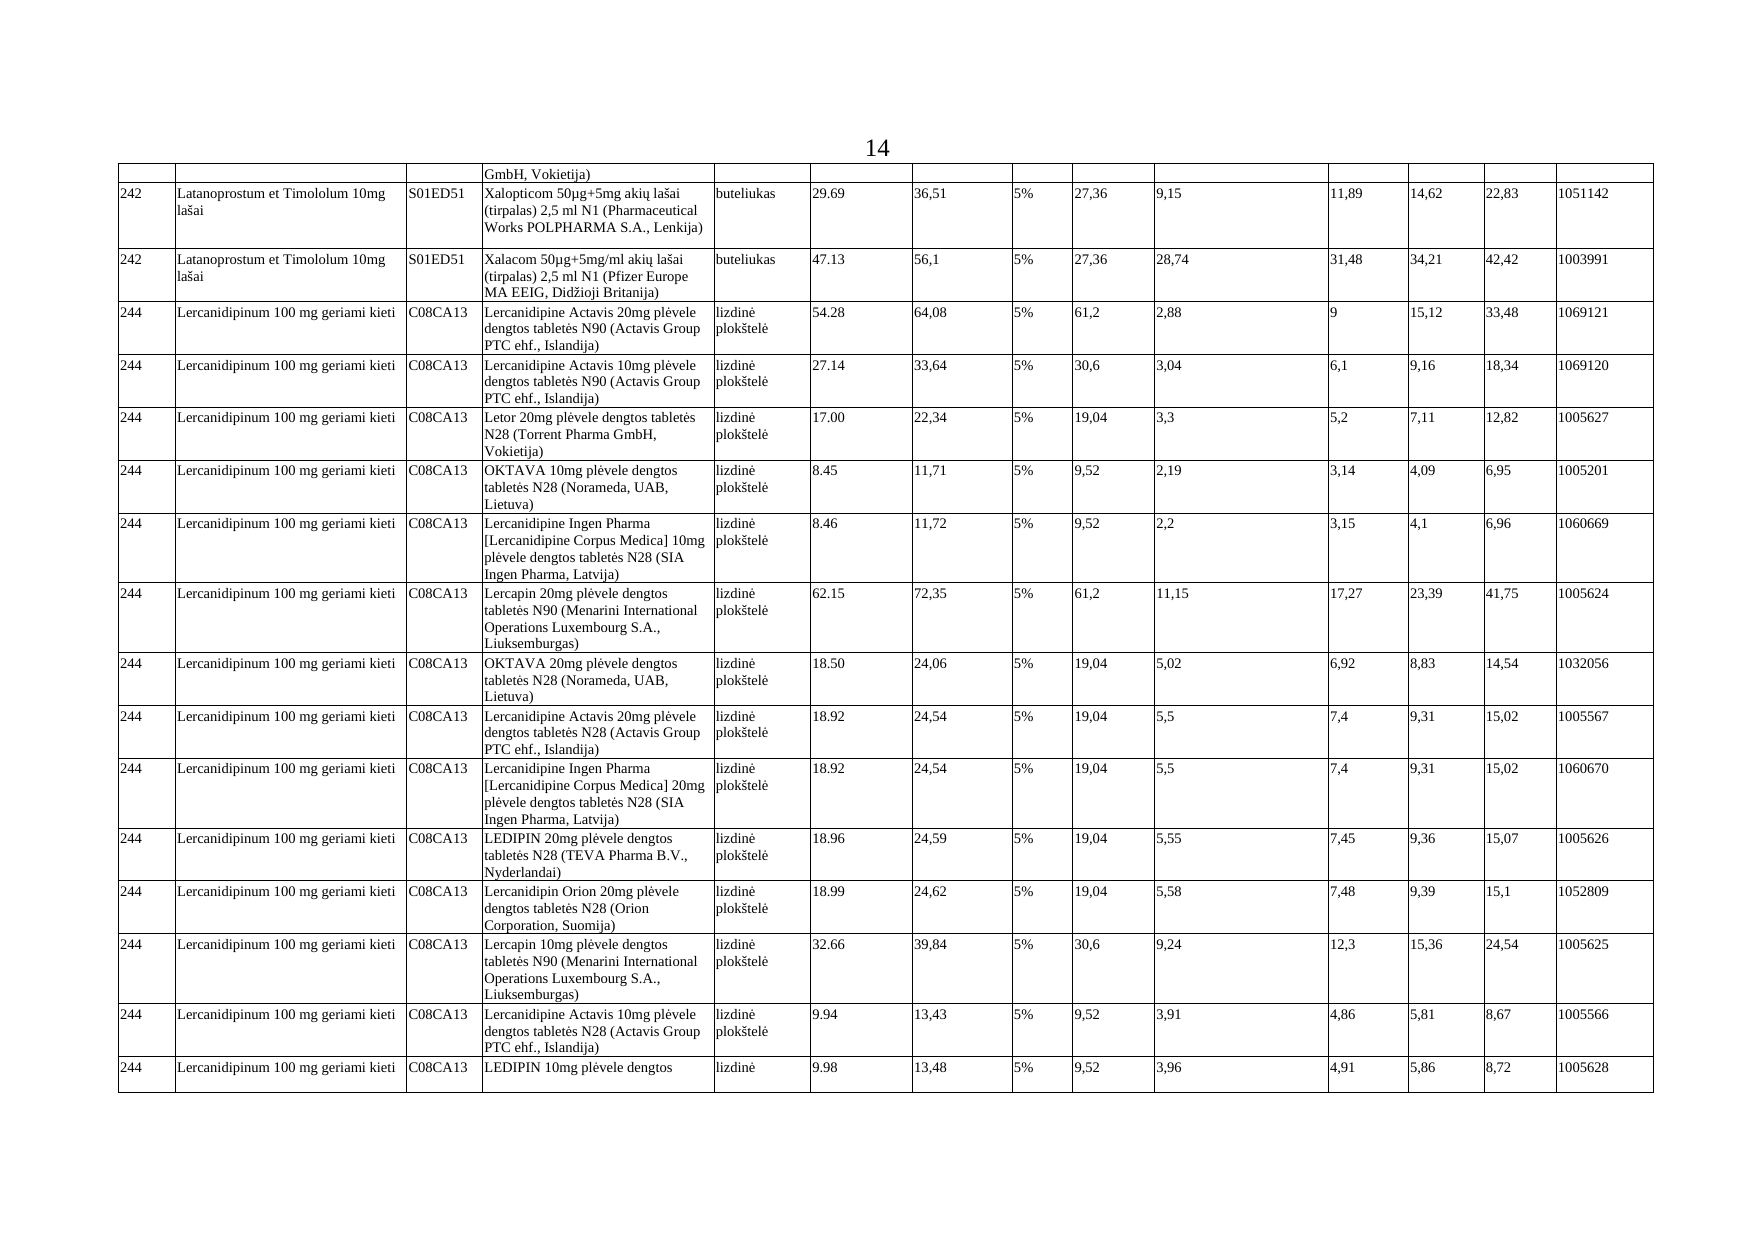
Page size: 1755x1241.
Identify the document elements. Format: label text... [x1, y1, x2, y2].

table_cell lizdinė plokštelė [715, 706, 810, 758]
table_cell 24,62 [913, 881, 1012, 933]
table_cell 18.96 [811, 829, 912, 880]
table_cell lizdinė plokštelė [715, 408, 810, 459]
table_cell 5% [1013, 514, 1072, 582]
table_cell 15,1 [1485, 881, 1556, 933]
table_cell 24,54 [1485, 934, 1556, 1003]
table_cell lizdinė plokštelė [715, 759, 810, 827]
table_cell OKTAVA 20mg plėvele dengtos tabletės N28 (Norameda, UAB, Lietuva) [483, 653, 714, 705]
table_cell 22,34 [913, 408, 1012, 459]
table_cell 24,59 [913, 829, 1012, 880]
table_cell S01ED51 [407, 249, 482, 301]
table_cell 244 [119, 514, 175, 582]
table_cell C08CA13 [407, 514, 482, 582]
table_cell Lercanidipine Actavis 20mg plėvele dengtos tabletės N28 (Actavis Group PTC ehf., Islandija) [483, 706, 714, 758]
table_cell 24,54 [913, 706, 1012, 758]
table_cell 1051142 [1557, 183, 1653, 248]
table_cell 22,83 [1485, 183, 1556, 248]
table_cell 14,54 [1485, 653, 1556, 705]
table_cell 1005624 [1557, 583, 1653, 652]
table_cell Latanoprostum et Timololum 10mg lašai [176, 183, 406, 248]
table_cell 9,16 [1409, 355, 1484, 407]
table_cell Lercanidipinum 100 mg geriami kieti [176, 355, 406, 407]
table_cell 5% [1013, 934, 1072, 1003]
table_cell [715, 164, 810, 182]
table_cell 5% [1013, 249, 1072, 301]
table_cell 19,04 [1073, 706, 1154, 758]
table_cell lizdinė plokštelė [715, 302, 810, 354]
table_cell 15,07 [1485, 829, 1556, 880]
table_cell [1557, 164, 1653, 182]
table_cell LEDIPIN 20mg plėvele dengtos tabletės N28 (TEVA Pharma B.V., Nyderlandai) [483, 829, 714, 880]
table_cell 1005567 [1557, 706, 1653, 758]
table_cell 8,83 [1409, 653, 1484, 705]
table_cell 24,54 [913, 759, 1012, 827]
table_cell 8,72 [1485, 1057, 1556, 1092]
table_cell lizdinė plokštelė [715, 461, 810, 512]
table_cell 5% [1013, 881, 1072, 933]
table_cell 24,06 [913, 653, 1012, 705]
table_cell 39,84 [913, 934, 1012, 1003]
table_cell 244 [119, 302, 175, 354]
table_cell 5,5 [1155, 706, 1328, 758]
table_cell C08CA13 [407, 881, 482, 933]
table_cell Lercanidipine Actavis 10mg plėvele dengtos tabletės N90 (Actavis Group PTC ehf., Islandija) [483, 355, 714, 407]
table_cell 4,09 [1409, 461, 1484, 512]
table_cell 14,62 [1409, 183, 1484, 248]
table_cell Lercanidipinum 100 mg geriami kieti [176, 1004, 406, 1056]
table_cell 18.92 [811, 759, 912, 827]
table_cell 62.15 [811, 583, 912, 652]
table_cell [407, 164, 482, 182]
table_cell 9,52 [1073, 1057, 1154, 1092]
table_cell 244 [119, 1004, 175, 1056]
table_cell C08CA13 [407, 759, 482, 827]
table_cell [1409, 164, 1484, 182]
table_cell 1052809 [1557, 881, 1653, 933]
table_cell 9,15 [1155, 183, 1328, 248]
table_cell 5,5 [1155, 759, 1328, 827]
table_cell 17,27 [1329, 583, 1408, 652]
table_cell Xalopticom 50µg+5mg akių lašai (tirpalas) 2,5 ml N1 (Pharmaceutical Works POLPHARMA S.A., Lenkija) [483, 183, 714, 248]
table_cell lizdinė plokštelė [715, 583, 810, 652]
table_cell lizdinė plokštelė [715, 1004, 810, 1056]
table_cell [119, 164, 175, 182]
table_cell 8.46 [811, 514, 912, 582]
table_cell 244 [119, 759, 175, 827]
table_cell Lercanidipinum 100 mg geriami kieti [176, 934, 406, 1003]
table_cell 1005566 [1557, 1004, 1653, 1056]
table_cell C08CA13 [407, 934, 482, 1003]
table_cell 5% [1013, 829, 1072, 880]
table_cell 11,72 [913, 514, 1012, 582]
table_cell LEDIPIN 10mg plėvele dengtos [483, 1057, 714, 1092]
table_cell 18.92 [811, 706, 912, 758]
table_cell 13,48 [913, 1057, 1012, 1092]
table_cell 27,36 [1073, 183, 1154, 248]
table_cell 19,04 [1073, 653, 1154, 705]
table_cell [913, 164, 1012, 182]
table_cell 15,36 [1409, 934, 1484, 1003]
table_cell buteliukas [715, 183, 810, 248]
table_cell 5% [1013, 1004, 1072, 1056]
table_cell 1005201 [1557, 461, 1653, 512]
table_cell 19,04 [1073, 408, 1154, 459]
table_cell 9.94 [811, 1004, 912, 1056]
table_cell buteliukas [715, 249, 810, 301]
table_cell 244 [119, 461, 175, 512]
table_cell 5% [1013, 583, 1072, 652]
table_cell 33,48 [1485, 302, 1556, 354]
table_cell 5% [1013, 1057, 1072, 1092]
table_cell 1005628 [1557, 1057, 1653, 1092]
table_cell lizdinė [715, 1057, 810, 1092]
table_cell 1060670 [1557, 759, 1653, 827]
table_cell [1073, 164, 1154, 182]
table_cell 9.98 [811, 1057, 912, 1092]
table_cell [1155, 164, 1328, 182]
table_cell 17.00 [811, 408, 912, 459]
table_cell 7,48 [1329, 881, 1408, 933]
table_cell [176, 164, 406, 182]
table_cell 5% [1013, 355, 1072, 407]
table_cell 18.50 [811, 653, 912, 705]
table_cell Lercanidipine Actavis 10mg plėvele dengtos tabletės N28 (Actavis Group PTC ehf., Islandija) [483, 1004, 714, 1056]
table_cell [811, 164, 912, 182]
table_cell 1003991 [1557, 249, 1653, 301]
table_cell 9,52 [1073, 461, 1154, 512]
table_cell Lercanidipinum 100 mg geriami kieti [176, 461, 406, 512]
table_cell 1005627 [1557, 408, 1653, 459]
table_cell 11,89 [1329, 183, 1408, 248]
table_cell 47.13 [811, 249, 912, 301]
table_cell 56,1 [913, 249, 1012, 301]
table_cell 242 [119, 183, 175, 248]
table_cell 5,58 [1155, 881, 1328, 933]
table_cell 244 [119, 408, 175, 459]
table_cell Lercapin 10mg plėvele dengtos tabletės N90 (Menarini International Operations Luxembourg S.A., Liuksemburgas) [483, 934, 714, 1003]
table_cell Letor 20mg plėvele dengtos tabletės N28 (Torrent Pharma GmbH, Vokietija) [483, 408, 714, 459]
table_cell 5% [1013, 408, 1072, 459]
table_cell 61,2 [1073, 302, 1154, 354]
table_cell 29.69 [811, 183, 912, 248]
table_cell 7,45 [1329, 829, 1408, 880]
table_cell Lercanidipinum 100 mg geriami kieti [176, 408, 406, 459]
table_cell 5,55 [1155, 829, 1328, 880]
table_cell 12,3 [1329, 934, 1408, 1003]
table_cell C08CA13 [407, 706, 482, 758]
table_cell 1060669 [1557, 514, 1653, 582]
table_cell Lercanidipinum 100 mg geriami kieti [176, 759, 406, 827]
table_cell 244 [119, 1057, 175, 1092]
table_cell C08CA13 [407, 302, 482, 354]
table_cell 15,02 [1485, 759, 1556, 827]
table_cell C08CA13 [407, 829, 482, 880]
table_cell 244 [119, 881, 175, 933]
table_cell S01ED51 [407, 183, 482, 248]
table_cell 15,12 [1409, 302, 1484, 354]
table_cell Lercanidipinum 100 mg geriami kieti [176, 583, 406, 652]
table_cell 9 [1329, 302, 1408, 354]
table_cell 5,2 [1329, 408, 1408, 459]
table_cell Lercanidipinum 100 mg geriami kieti [176, 1057, 406, 1092]
table_cell 72,35 [913, 583, 1012, 652]
table_cell 41,75 [1485, 583, 1556, 652]
table_cell [1329, 164, 1408, 182]
table_cell 1032056 [1557, 653, 1653, 705]
table_cell 61,2 [1073, 583, 1154, 652]
table_cell 4,1 [1409, 514, 1484, 582]
table_cell 1069120 [1557, 355, 1653, 407]
table_cell 9,39 [1409, 881, 1484, 933]
table_cell Lercanidipine Ingen Pharma [Lercanidipine Corpus Medica] 10mg plėvele dengtos tabletės N28 (SIA Ingen Pharma, Latvija) [483, 514, 714, 582]
table_cell 244 [119, 583, 175, 652]
table_cell 1005626 [1557, 829, 1653, 880]
table_cell C08CA13 [407, 1004, 482, 1056]
table_cell 9,36 [1409, 829, 1484, 880]
table_cell 33,64 [913, 355, 1012, 407]
table_cell 15,02 [1485, 706, 1556, 758]
table_cell 13,43 [913, 1004, 1012, 1056]
table_cell lizdinė plokštelė [715, 653, 810, 705]
table_cell Lercanidipinum 100 mg geriami kieti [176, 706, 406, 758]
table_cell 12,82 [1485, 408, 1556, 459]
table_cell 27,36 [1073, 249, 1154, 301]
table_cell 5,81 [1409, 1004, 1484, 1056]
table_cell Lercanidipine Ingen Pharma [Lercanidipine Corpus Medica] 20mg plėvele dengtos tabletės N28 (SIA Ingen Pharma, Latvija) [483, 759, 714, 827]
table_cell 27.14 [811, 355, 912, 407]
table_cell [1485, 164, 1556, 182]
table_cell Lercanidipinum 100 mg geriami kieti [176, 514, 406, 582]
table_cell C08CA13 [407, 653, 482, 705]
table_cell 1005625 [1557, 934, 1653, 1003]
table_cell Xalacom 50µg+5mg/ml akių lašai (tirpalas) 2,5 ml N1 (Pfizer Europe MA EEIG, Didžioji Britanija) [483, 249, 714, 301]
table_cell GmbH, Vokietija) [483, 164, 714, 182]
table_cell 18.99 [811, 881, 912, 933]
table_cell 4,91 [1329, 1057, 1408, 1092]
table_cell 30,6 [1073, 934, 1154, 1003]
table_cell 4,86 [1329, 1004, 1408, 1056]
table_cell 19,04 [1073, 829, 1154, 880]
table_cell C08CA13 [407, 583, 482, 652]
table_cell 3,3 [1155, 408, 1328, 459]
table_cell 5% [1013, 461, 1072, 512]
table_cell 6,96 [1485, 514, 1556, 582]
table_cell 9,52 [1073, 1004, 1154, 1056]
table_cell Lercapin 20mg plėvele dengtos tabletės N90 (Menarini International Operations Luxembourg S.A., Liuksemburgas) [483, 583, 714, 652]
table_cell 5% [1013, 302, 1072, 354]
table_cell 3,14 [1329, 461, 1408, 512]
table_cell Lercanidipinum 100 mg geriami kieti [176, 881, 406, 933]
table_cell 7,4 [1329, 759, 1408, 827]
table_cell 23,39 [1409, 583, 1484, 652]
table_cell 8,67 [1485, 1004, 1556, 1056]
table_cell 32.66 [811, 934, 912, 1003]
table_cell C08CA13 [407, 408, 482, 459]
table_cell 6,1 [1329, 355, 1408, 407]
table_cell 5% [1013, 653, 1072, 705]
table_cell 2,2 [1155, 514, 1328, 582]
table_cell lizdinė plokštelė [715, 934, 810, 1003]
table_cell 9,31 [1409, 706, 1484, 758]
table_cell OKTAVA 10mg plėvele dengtos tabletės N28 (Norameda, UAB, Lietuva) [483, 461, 714, 512]
table_cell 9,24 [1155, 934, 1328, 1003]
table_cell 19,04 [1073, 759, 1154, 827]
table_cell lizdinė plokštelė [715, 514, 810, 582]
table_cell 9,31 [1409, 759, 1484, 827]
table_cell Lercanidipine Actavis 20mg plėvele dengtos tabletės N90 (Actavis Group PTC ehf., Islandija) [483, 302, 714, 354]
table_cell 6,92 [1329, 653, 1408, 705]
table_cell C08CA13 [407, 355, 482, 407]
table_cell 3,15 [1329, 514, 1408, 582]
table_cell lizdinė plokštelė [715, 881, 810, 933]
table_cell C08CA13 [407, 461, 482, 512]
table_cell 244 [119, 706, 175, 758]
table_cell 6,95 [1485, 461, 1556, 512]
table_cell Lercanidipinum 100 mg geriami kieti [176, 829, 406, 880]
table_cell 244 [119, 829, 175, 880]
table_cell 34,21 [1409, 249, 1484, 301]
table_cell 5,02 [1155, 653, 1328, 705]
table_cell 5,86 [1409, 1057, 1484, 1092]
table_cell Latanoprostum et Timololum 10mg lašai [176, 249, 406, 301]
table_cell 244 [119, 934, 175, 1003]
table_cell 3,04 [1155, 355, 1328, 407]
table_cell 64,08 [913, 302, 1012, 354]
table_cell 42,42 [1485, 249, 1556, 301]
table_cell 9,52 [1073, 514, 1154, 582]
table_cell 5% [1013, 759, 1072, 827]
table_cell 244 [119, 355, 175, 407]
table_cell 30,6 [1073, 355, 1154, 407]
table_cell 18,34 [1485, 355, 1556, 407]
table_cell 3,96 [1155, 1057, 1328, 1092]
table_cell 244 [119, 653, 175, 705]
table_cell Lercanidipinum 100 mg geriami kieti [176, 653, 406, 705]
table_cell lizdinė plokštelė [715, 829, 810, 880]
table_cell 36,51 [913, 183, 1012, 248]
table_cell 11,71 [913, 461, 1012, 512]
table_cell 19,04 [1073, 881, 1154, 933]
table_cell 31,48 [1329, 249, 1408, 301]
table_cell 2,19 [1155, 461, 1328, 512]
table_cell 7,4 [1329, 706, 1408, 758]
table_cell 8.45 [811, 461, 912, 512]
table_cell 2,88 [1155, 302, 1328, 354]
table_cell 242 [119, 249, 175, 301]
table_cell 11,15 [1155, 583, 1328, 652]
table_cell 5% [1013, 183, 1072, 248]
table_cell 5% [1013, 706, 1072, 758]
table_cell Lercanidipin Orion 20mg plėvele dengtos tabletės N28 (Orion Corporation, Suomija) [483, 881, 714, 933]
table_cell lizdinė plokštelė [715, 355, 810, 407]
table_cell Lercanidipinum 100 mg geriami kieti [176, 302, 406, 354]
table_cell C08CA13 [407, 1057, 482, 1092]
table_cell 28,74 [1155, 249, 1328, 301]
table_cell 7,11 [1409, 408, 1484, 459]
table_cell [1013, 164, 1072, 182]
table_cell 3,91 [1155, 1004, 1328, 1056]
table_cell 54.28 [811, 302, 912, 354]
table_cell 1069121 [1557, 302, 1653, 354]
